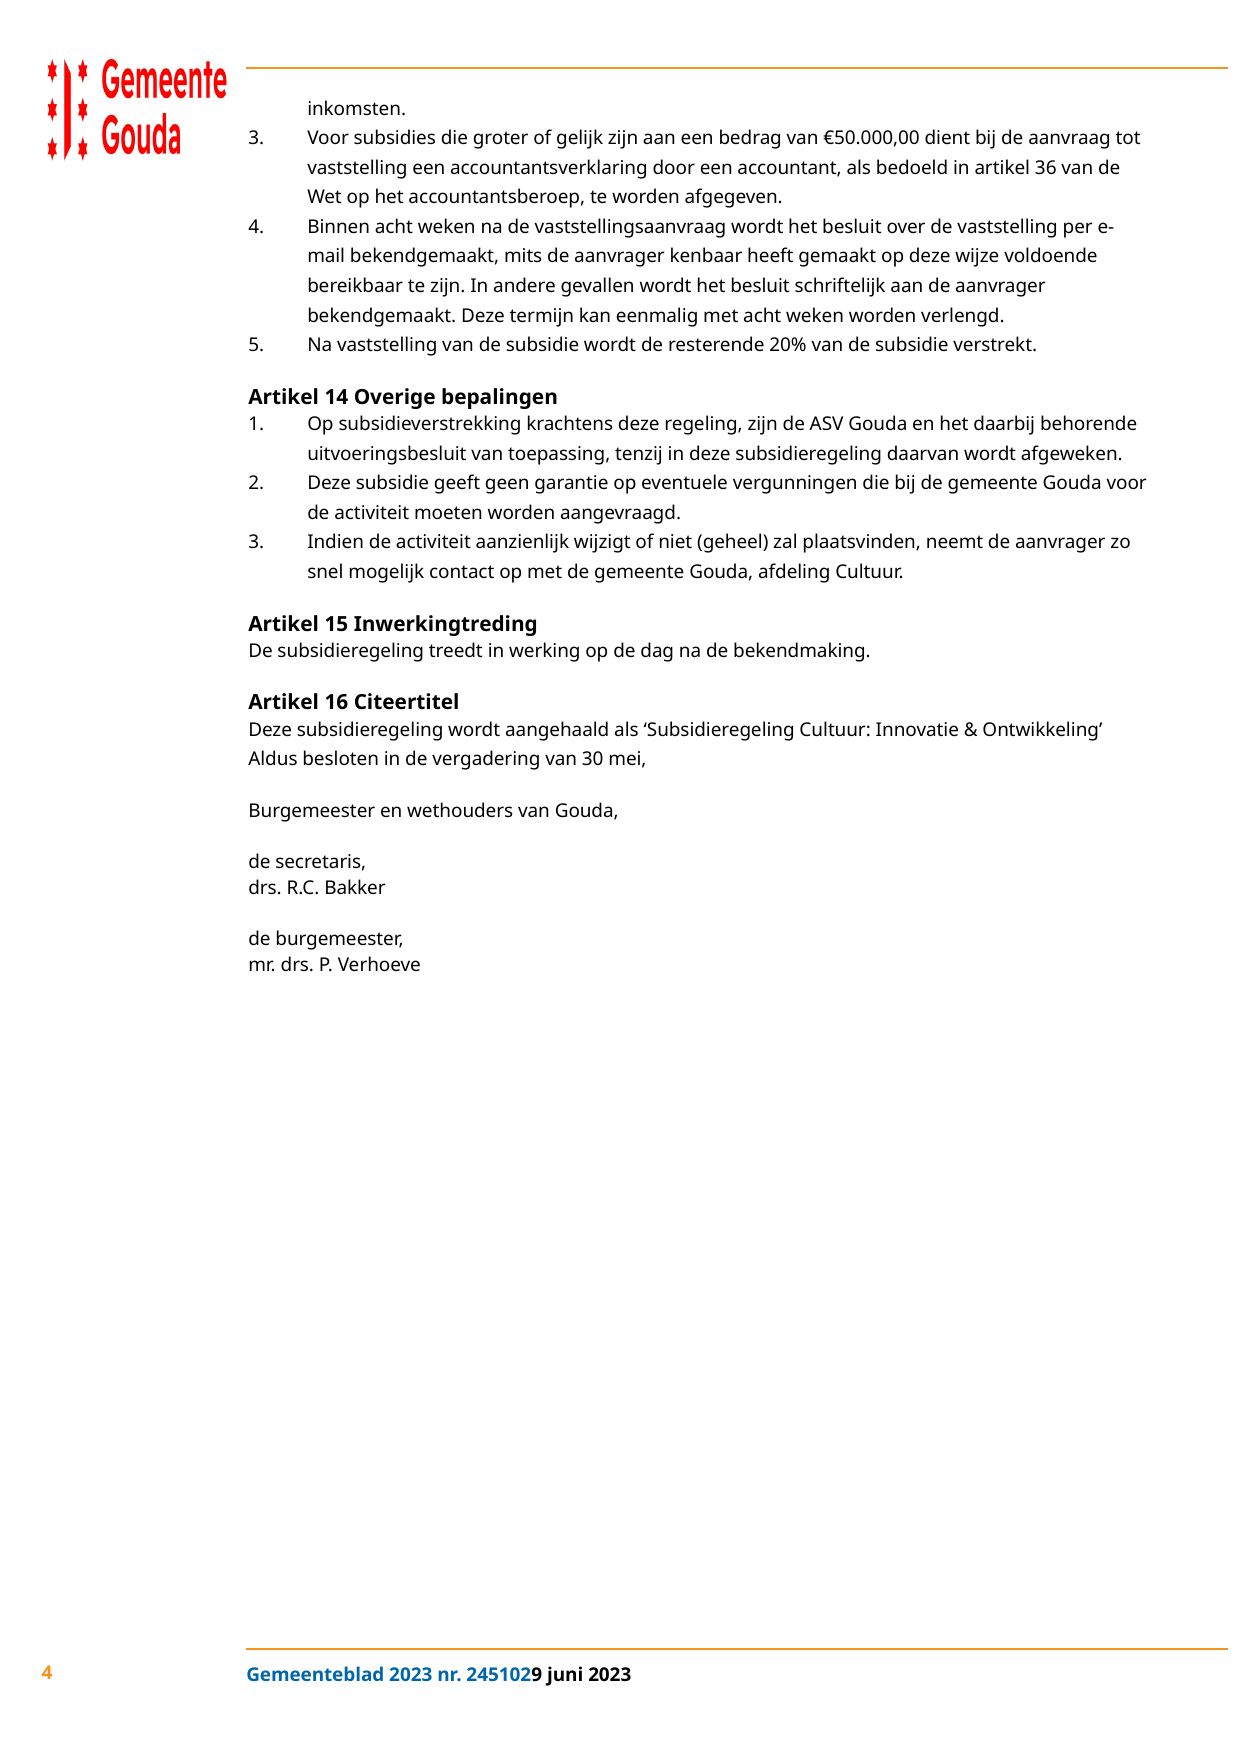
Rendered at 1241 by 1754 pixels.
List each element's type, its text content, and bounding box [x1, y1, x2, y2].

list Deze subsidie geeft geen garantie op eventuele vergunningen die bij de gemeente Gouda voor de activiteit moeten worden aangevraagd. [248, 469, 1152, 525]
list Binnen acht weken na de vaststellingsaanvraag wordt het besluit over de vaststelling per e-mail bekendgemaakt, mits de aanvrager kenbaar heeft gemaakt op deze wijze voldoende bereikbaar te zijn. In andere gevallen wordt het besluit schriftelijk aan de aanvrager bekendgemaakt. Deze termijn kan eenmalig met acht weken worden verlengd. [248, 213, 1152, 328]
text drs. R.C. Bakker [248, 874, 1152, 900]
text Artikel 15 Inwerkingtreding [248, 609, 1152, 637]
list Na vaststelling van de subsidie wordt de resterende 20% van de subsidie verstrekt. [248, 331, 1152, 357]
text Artikel 16 Citeertitel [248, 687, 1152, 716]
text Artikel 14 Overige bepalingen [248, 382, 1152, 410]
text de burgemeester, [248, 926, 1152, 951]
text Burgemeester en wethouders van Gouda, [248, 797, 1152, 823]
list inkomsten. [248, 95, 1152, 121]
text de secretaris, [248, 848, 1152, 874]
text Aldus besloten in de vergadering van 30 mei, [248, 746, 1152, 771]
text De subsidieregeling treedt in werking op de dag na de bekendmaking. [248, 637, 1152, 663]
list Voor subsidies die groter of gelijk zijn aan een bedrag van €50.000,00 dient bij de aanvraag tot vaststelling een accountantsverklaring door een accountant, als bedoeld in artikel 36 van de Wet op het accountantsberoep, te worden afgegeven. [248, 124, 1152, 209]
text mr. drs. P. Verhoeve [248, 951, 1152, 977]
picture [41, 47, 231, 172]
list Indien de activiteit aanzienlijk wijzigt of niet (geheel) zal plaatsvinden, neemt de aanvrager zo snel mogelijk contact op met de gemeente Gouda, afdeling Cultuur. [248, 529, 1152, 584]
list Op subsidieverstrekking krachtens deze regeling, zijn de ASV Gouda en het daarbij behorende uitvoeringsbesluit van toepassing, tenzij in deze subsidieregeling daarvan wordt afgeweken. [248, 410, 1152, 466]
text Deze subsidieregeling wordt aangehaald als ‘Subsidieregeling Cultuur: Innovatie & Ontwikkeling’ [248, 716, 1152, 742]
